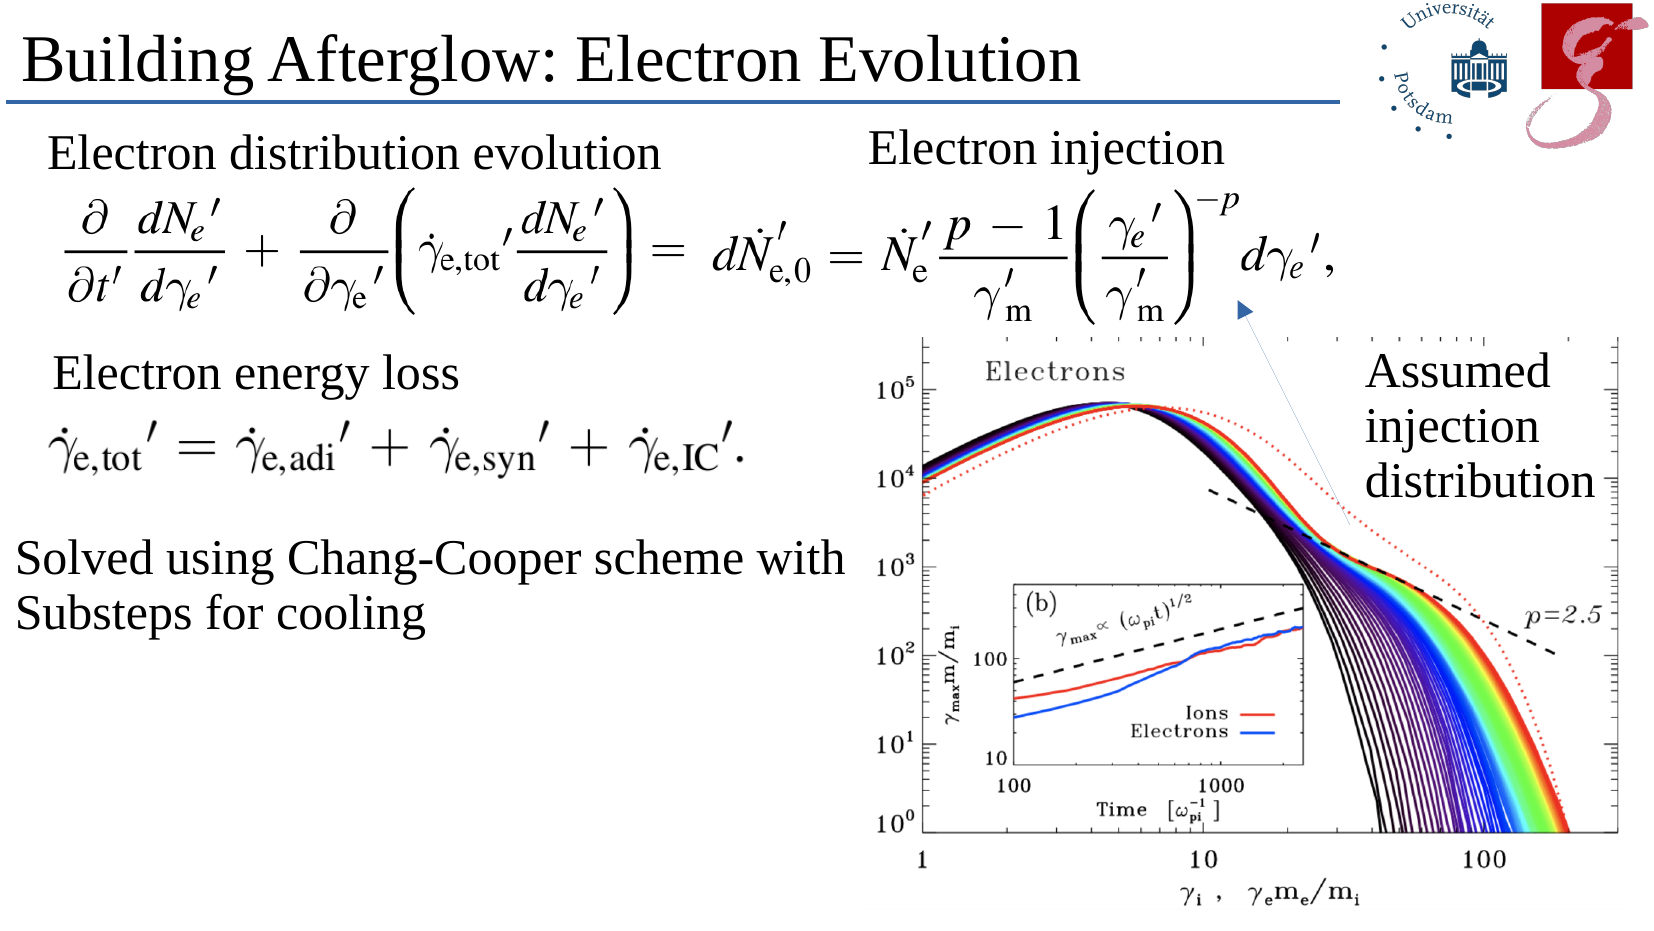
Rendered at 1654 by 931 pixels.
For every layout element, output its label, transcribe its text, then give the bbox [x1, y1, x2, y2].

text_box Assumed injection distribution [1350, 335, 1612, 501]
picture [862, 337, 1626, 911]
text_box Electron distribution evolution [32, 117, 686, 183]
picture [57, 178, 1344, 336]
text_box Electron energy loss [37, 337, 487, 403]
picture [37, 412, 751, 483]
picture [1375, 0, 1654, 154]
title Building Afterglow: Electron Evolution [20, 0, 1375, 118]
text_box Solved using Chang-Cooper scheme with Substeps for cooling [0, 522, 866, 638]
text_box Electron injection [853, 112, 1238, 178]
